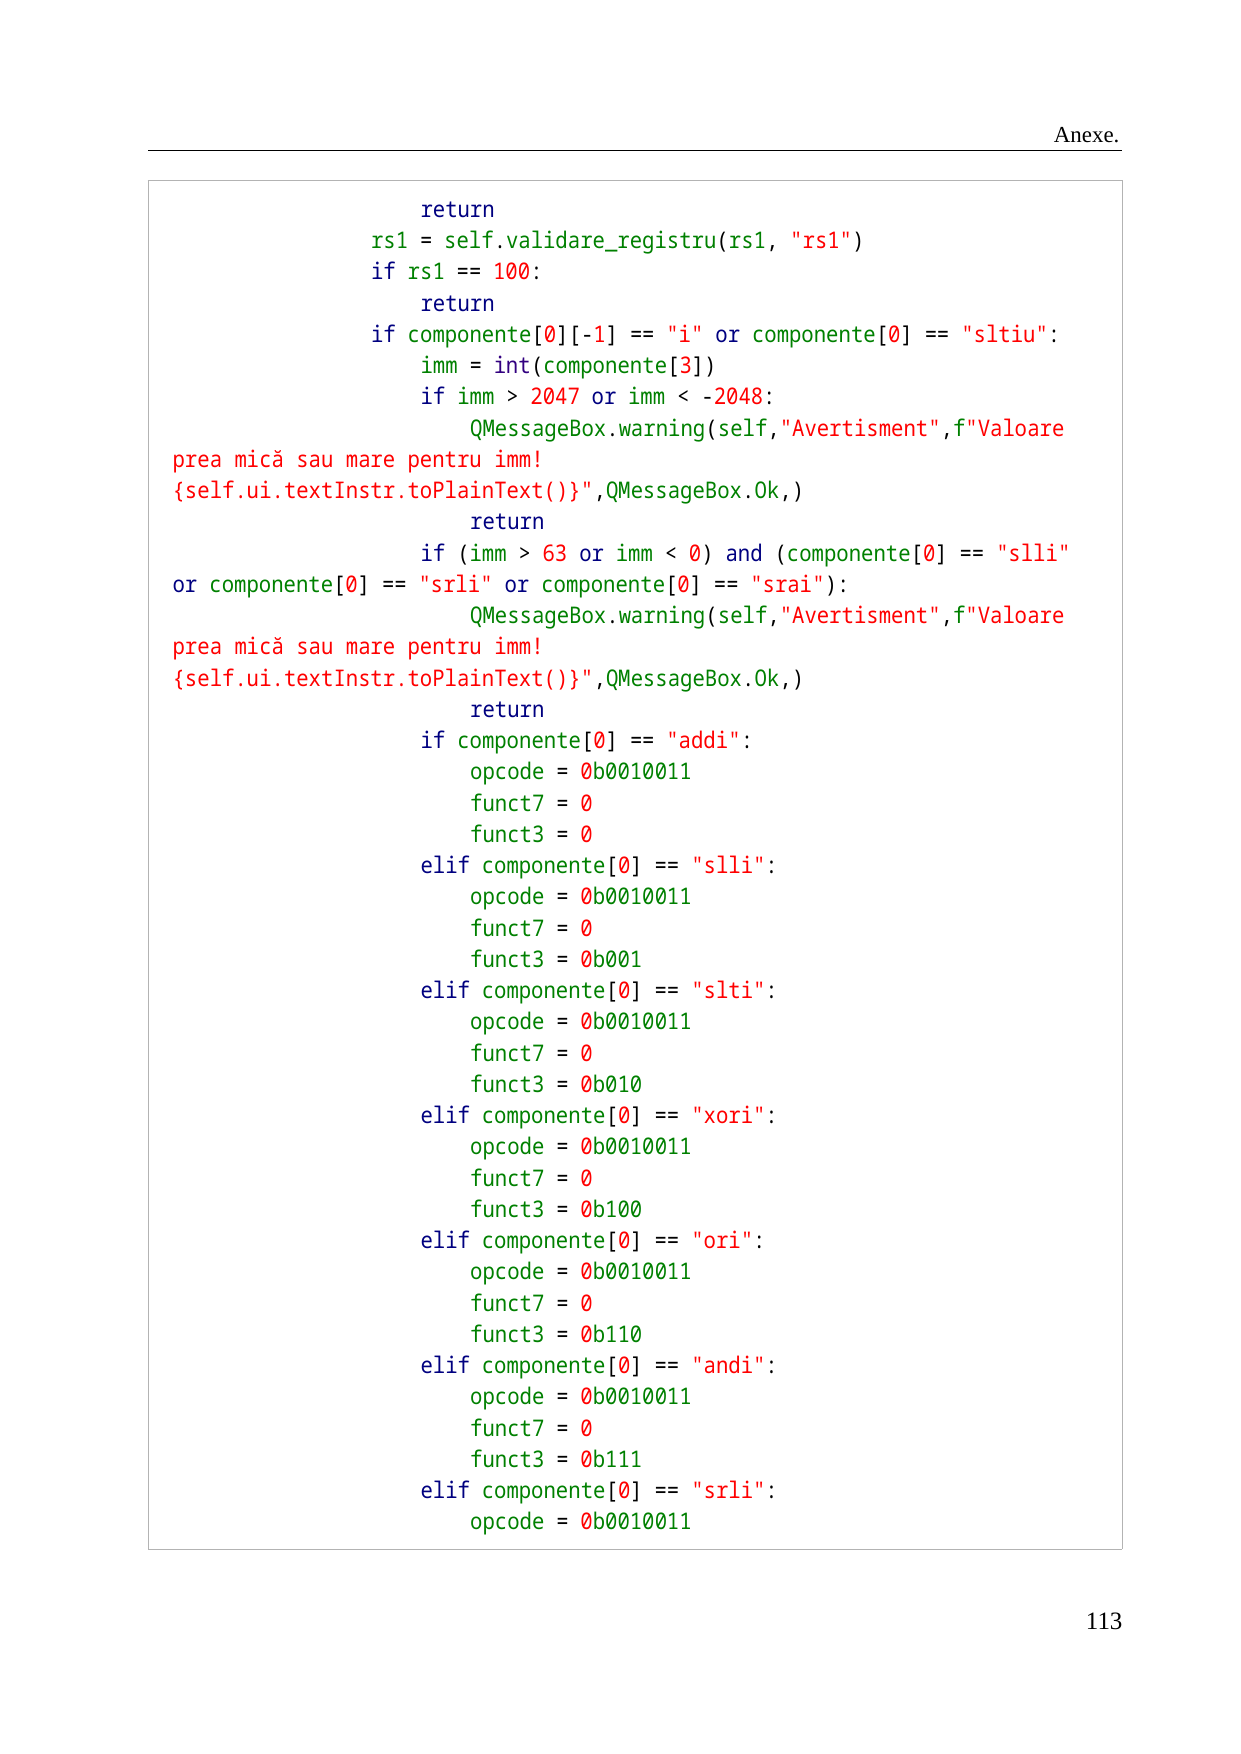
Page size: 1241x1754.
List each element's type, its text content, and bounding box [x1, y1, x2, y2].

text return [149, 493, 1122, 524]
text return [149, 680, 1122, 711]
text funct7 = 0 [149, 1024, 1122, 1055]
text QMessageBox.warning(self,"Avertisment",f"Valoare prea mică sau mare pentru imm! {self.ui.textInstr.toPlainText()}",QMessageBox.Ok,) [149, 586, 1122, 680]
text if (imm > 63 or imm < 0) and (componente[0] == "slli" or componente[0] == "srli" or componente[0] == "srai"): [149, 524, 1122, 586]
text if imm > 2047 or imm < -2048: [149, 368, 1122, 399]
text funct3 = 0b001 [149, 930, 1122, 961]
text if rs1 == 100: [149, 243, 1122, 274]
text opcode = 0b0010011 [149, 1118, 1122, 1149]
text return [149, 181, 1122, 211]
text funct7 = 0 [149, 774, 1122, 805]
text funct7 = 0 [149, 899, 1122, 930]
text funct7 = 0 [149, 1149, 1122, 1180]
text opcode = 0b0010011 [149, 743, 1122, 774]
text elif componente[0] == "slli": [149, 836, 1122, 868]
text funct3 = 0b110 [149, 1305, 1122, 1336]
text funct3 = 0 [149, 805, 1122, 836]
text elif componente[0] == "slti": [149, 961, 1122, 993]
text elif componente[0] == "ori": [149, 1211, 1122, 1243]
text if componente[0] == "addi": [149, 711, 1122, 743]
text return [149, 274, 1122, 305]
text opcode = 0b0010011 [149, 1243, 1122, 1274]
text elif componente[0] == "xori": [149, 1086, 1122, 1118]
text funct3 = 0b111 [149, 1430, 1122, 1461]
text opcode = 0b0010011 [149, 1493, 1122, 1549]
text funct7 = 0 [149, 1399, 1122, 1430]
text funct3 = 0b010 [149, 1055, 1122, 1086]
text if componente[0][-1] == "i" or componente[0] == "sltiu": [149, 305, 1122, 336]
text elif componente[0] == "srli": [149, 1461, 1122, 1493]
text funct7 = 0 [149, 1274, 1122, 1305]
text QMessageBox.warning(self,"Avertisment",f"Valoare prea mică sau mare pentru imm! {self.ui.textInstr.toPlainText()}",QMessageBox.Ok,) [149, 399, 1122, 493]
text rs1 = self.validare_registru(rs1, "rs1") [149, 211, 1122, 243]
text imm = int(componente[3]) [149, 336, 1122, 368]
text funct3 = 0b100 [149, 1180, 1122, 1211]
text opcode = 0b0010011 [149, 993, 1122, 1024]
text opcode = 0b0010011 [149, 868, 1122, 899]
text opcode = 0b0010011 [149, 1368, 1122, 1399]
text elif componente[0] == "andi": [149, 1336, 1122, 1368]
